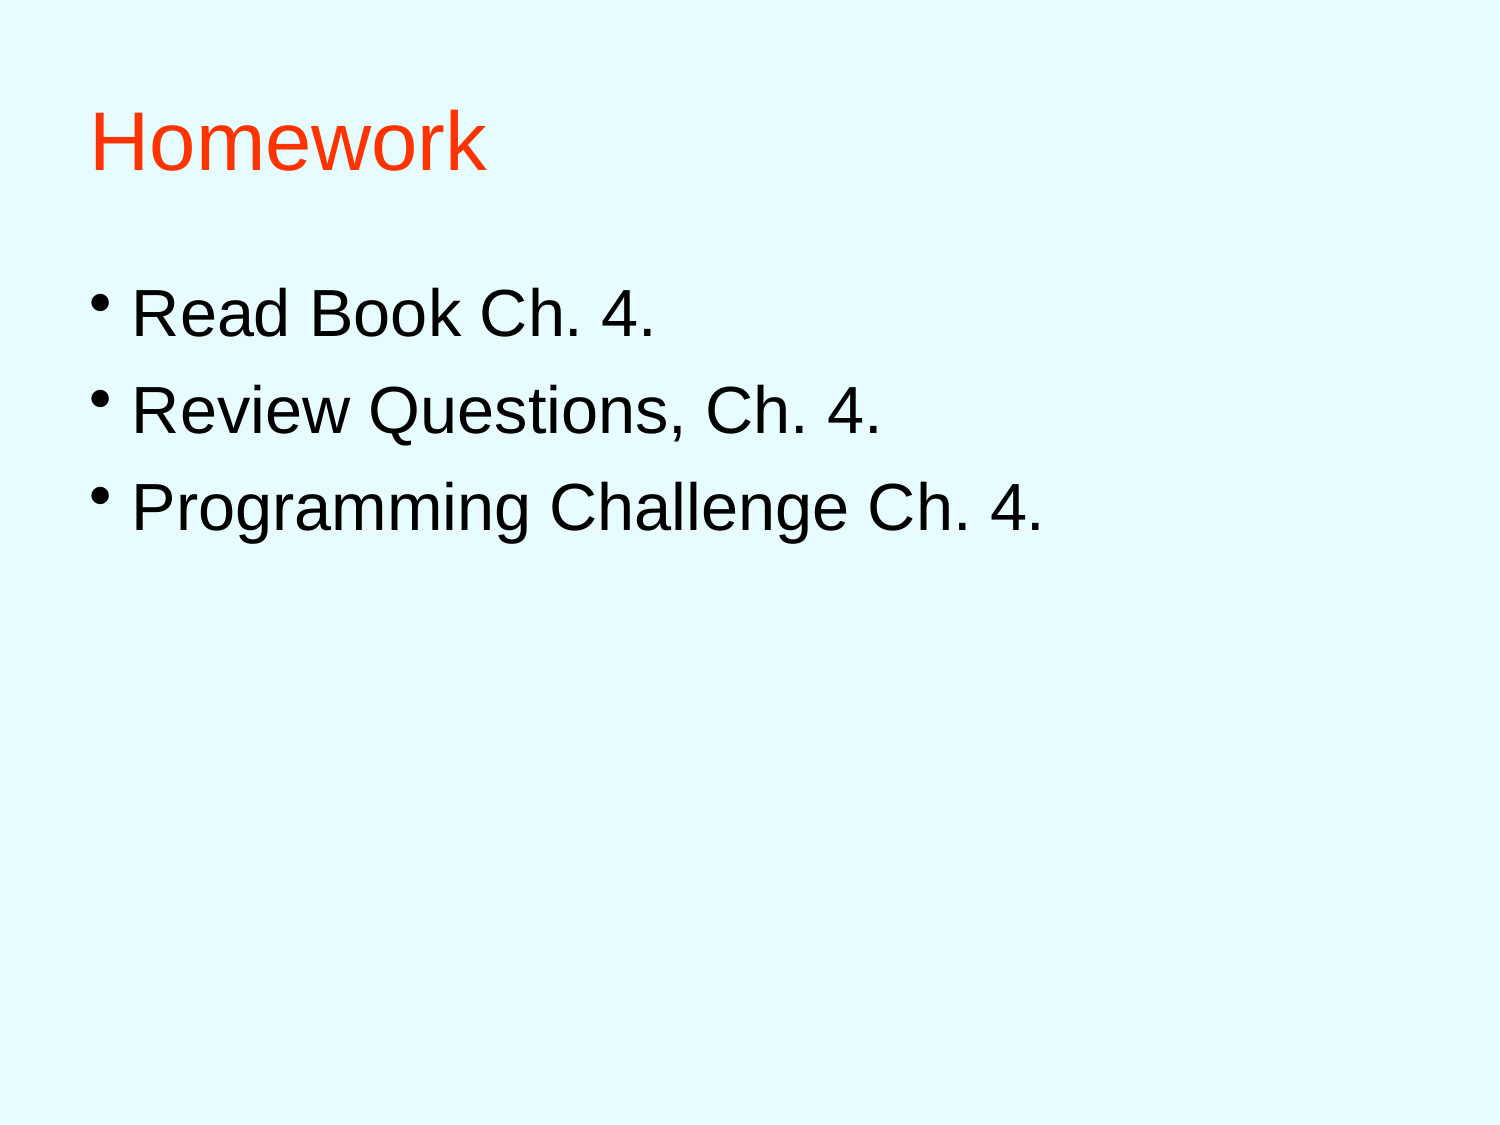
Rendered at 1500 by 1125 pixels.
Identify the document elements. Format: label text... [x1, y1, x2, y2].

title Homework [75, 45, 1423, 231]
list Read Book Ch. 4. Review Questions, Ch. 4. Programming Challenge Ch. 4. [75, 262, 1423, 1003]
